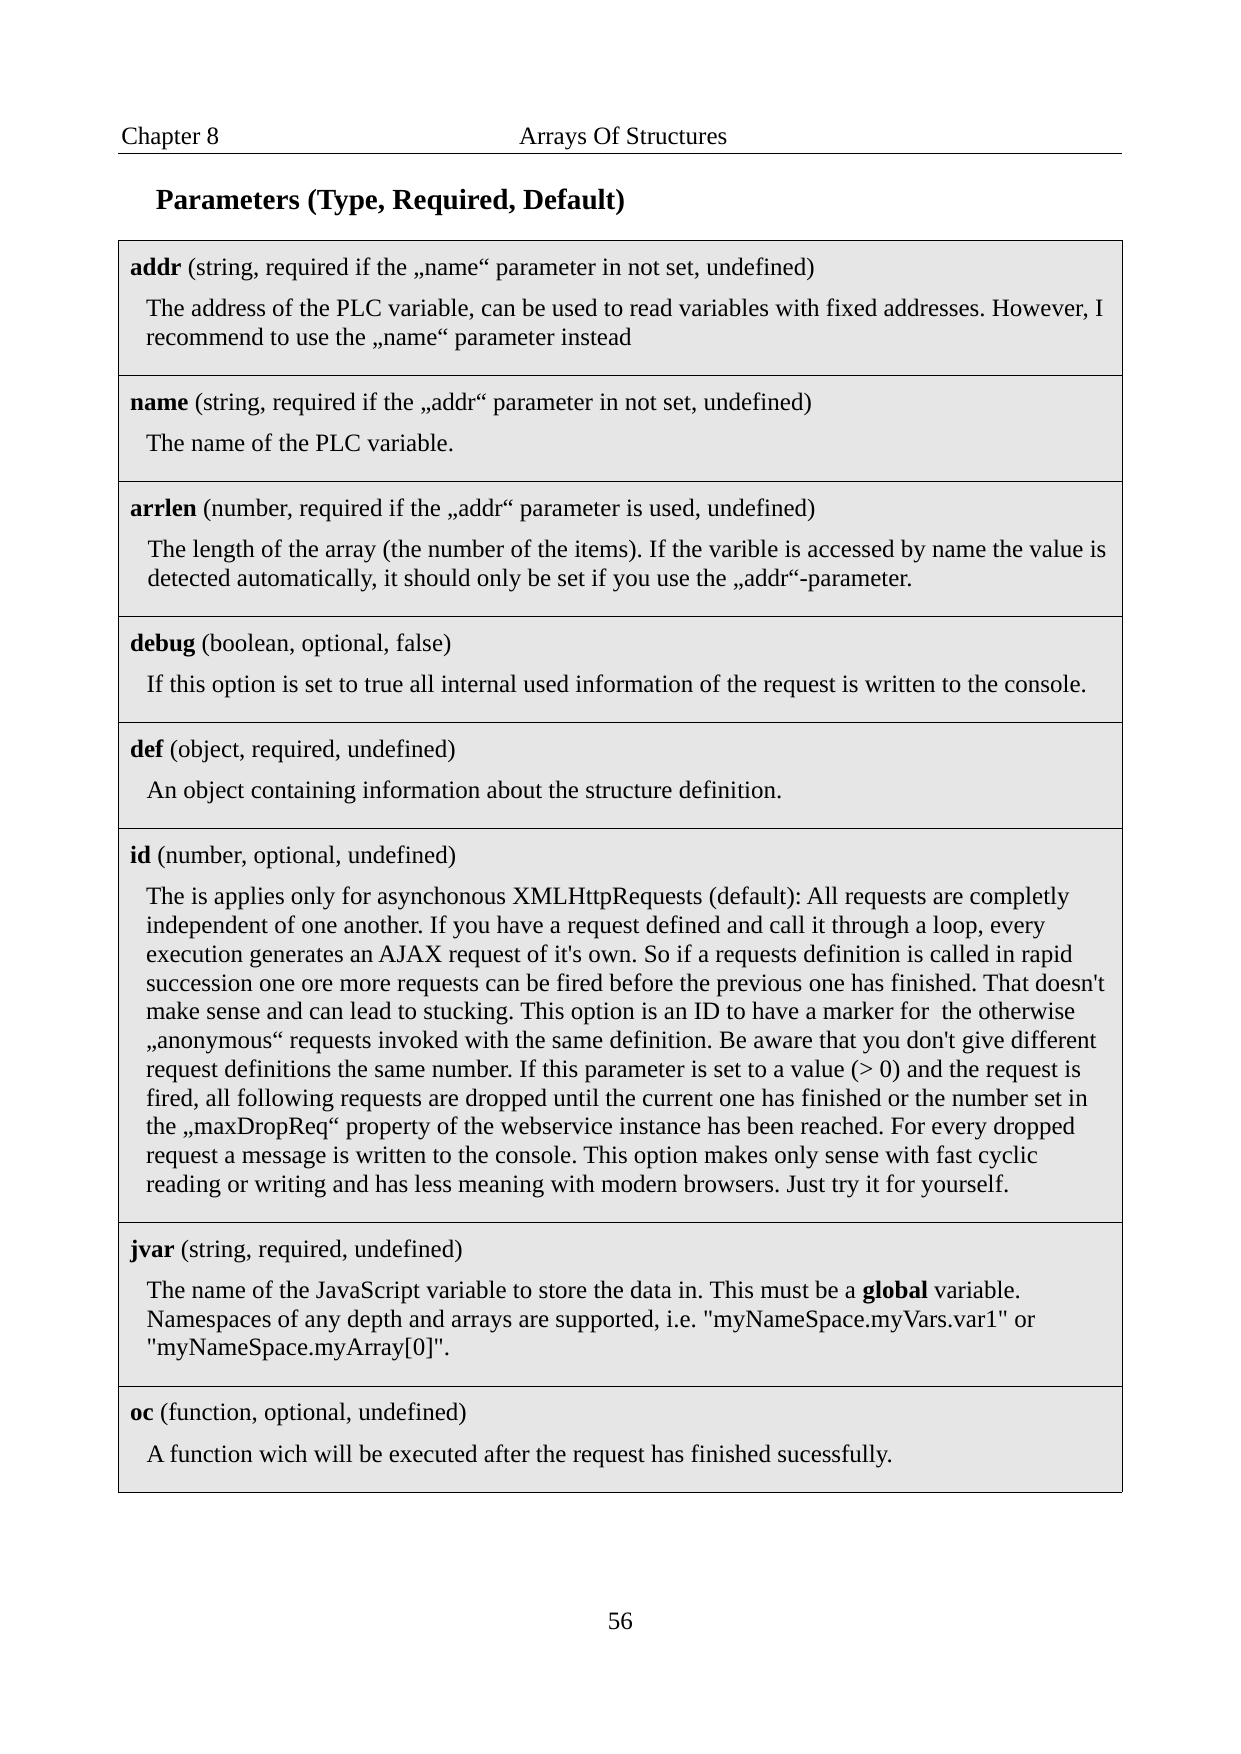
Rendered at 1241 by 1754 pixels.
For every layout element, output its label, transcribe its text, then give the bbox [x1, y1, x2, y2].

table_cell jvar (string, required, undefined) The name of the JavaScript variable to store the data in. This must be a global variable. Namespaces of any depth and arrays are supported, i.e. "myNameSpace.myVars.var1" or "myNameSpace.myArray[0]". [119, 1223, 1122, 1386]
table_cell id (number, optional, undefined) The is applies only for asynchonous XMLHttpRequests (default): All requests are completly independent of one another. If you have a request defined and call it through a loop, every execution generates an AJAX request of it's own. So if a requests definition is called in rapid succession one ore more requests can be fired before the previous one has finished. That doesn't make sense and can lead to stucking. This option is an ID to have a marker for the otherwise „anonymous“ requests invoked with the same definition. Be aware that you don't give different request definitions the same number. If this parameter is set to a value (> 0) and the request is fired, all following requests are dropped until the current one has finished or the number set in the „maxDropReq“ property of the webservice instance has been reached. For every dropped request a message is written to the console. This option makes only sense with fast cyclic reading or writing and has less meaning with modern browsers. Just try it for yourself. [119, 829, 1122, 1222]
table_cell debug (boolean, optional, false) If this option is set to true all internal used information of the request is written to the console. [119, 617, 1122, 722]
table_cell name (string, required if the „addr“ parameter in not set, undefined) The name of the PLC variable. [119, 376, 1122, 481]
table_header addr (string, required if the „name“ parameter in not set, undefined) The address of the PLC variable, can be used to read variables with fixed addresses. However, I recommend to use the „name“ parameter instead [119, 241, 1122, 375]
table_cell oc (function, optional, undefined) A function wich will be executed after the request has finished sucessfully. [119, 1387, 1122, 1492]
table_cell def (object, required, undefined) An object containing information about the structure definition. [119, 723, 1122, 828]
subtitle Parameters (Type, Required, Default) [156, 182, 1122, 216]
table_cell arrlen (number, required if the „addr“ parameter is used, undefined) The length of the array (the number of the items). If the varible is accessed by name the value is detected automatically, it should only be set if you use the „addr“-parameter. [119, 482, 1122, 616]
